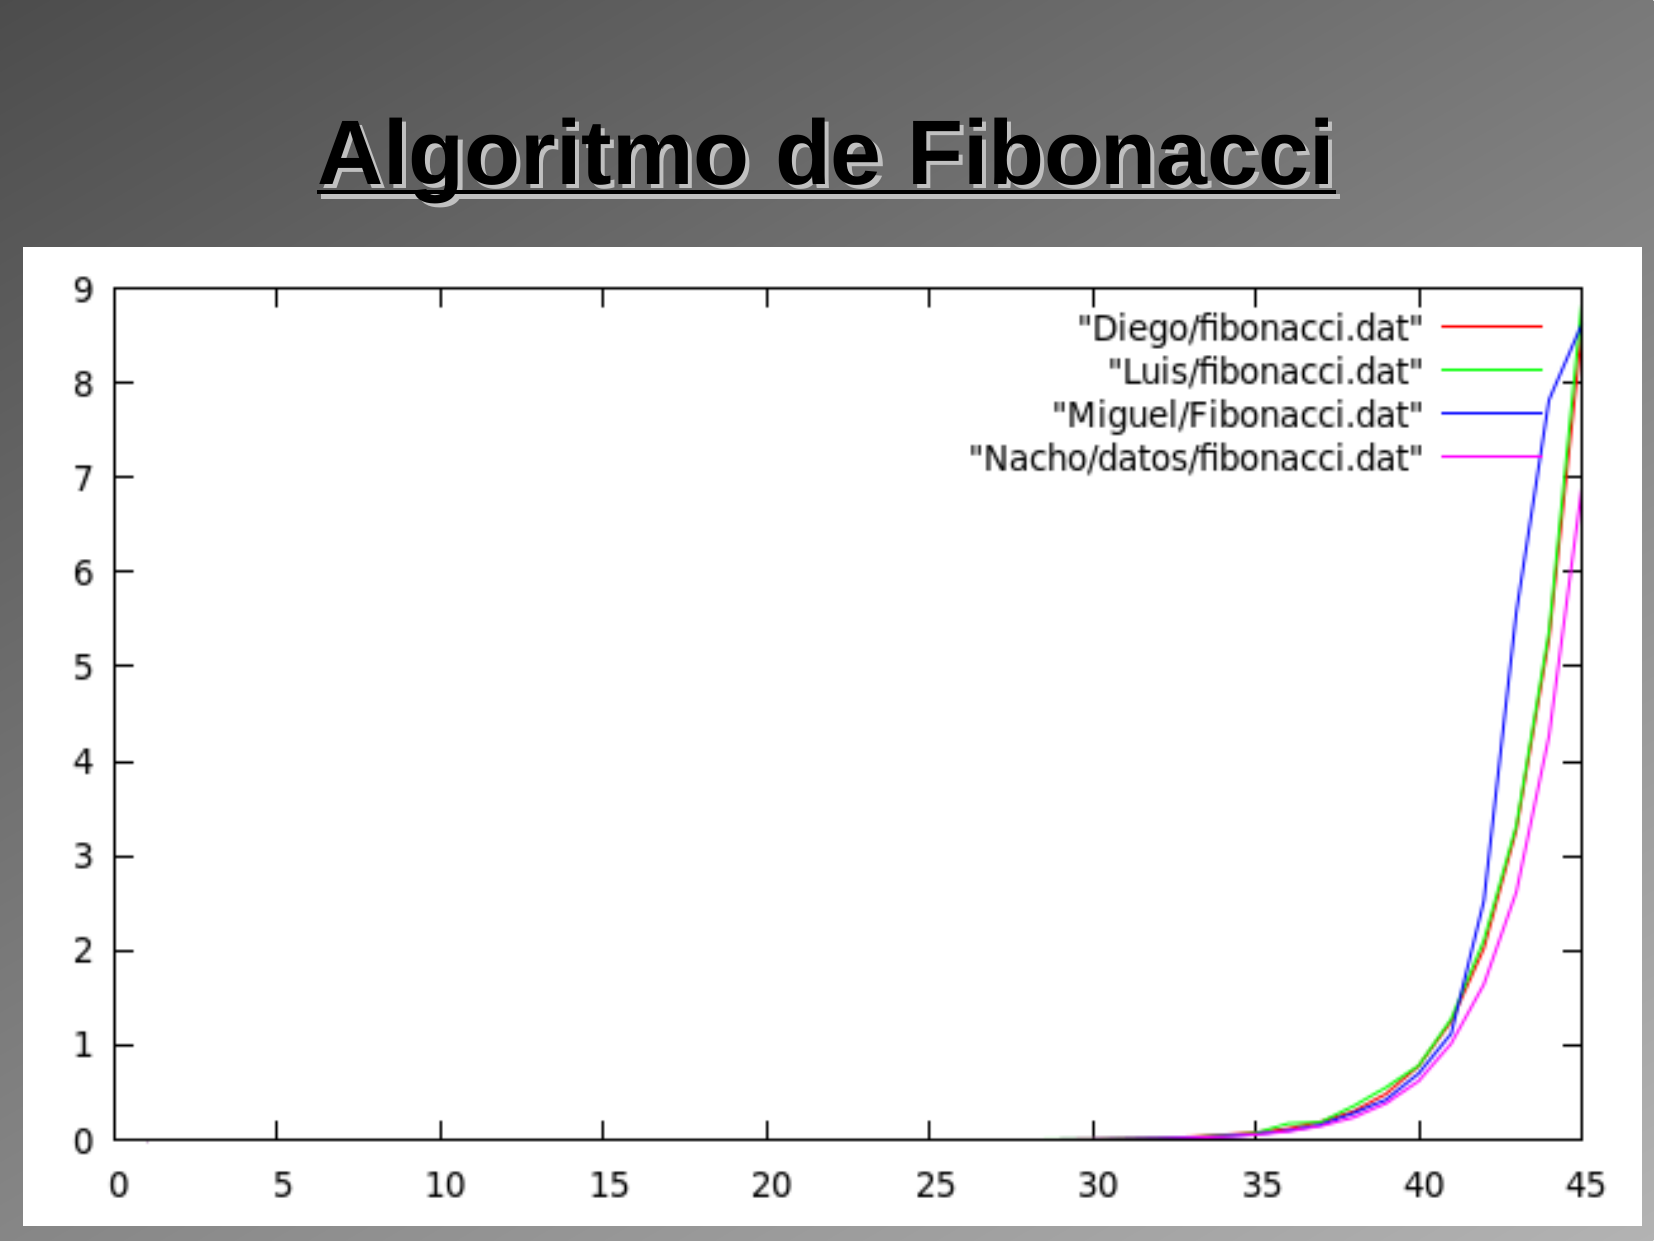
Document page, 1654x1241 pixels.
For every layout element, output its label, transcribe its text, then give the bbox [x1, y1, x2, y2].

title Algoritmo de Fibonacci [82, 49, 1571, 247]
picture [23, 247, 1642, 1226]
